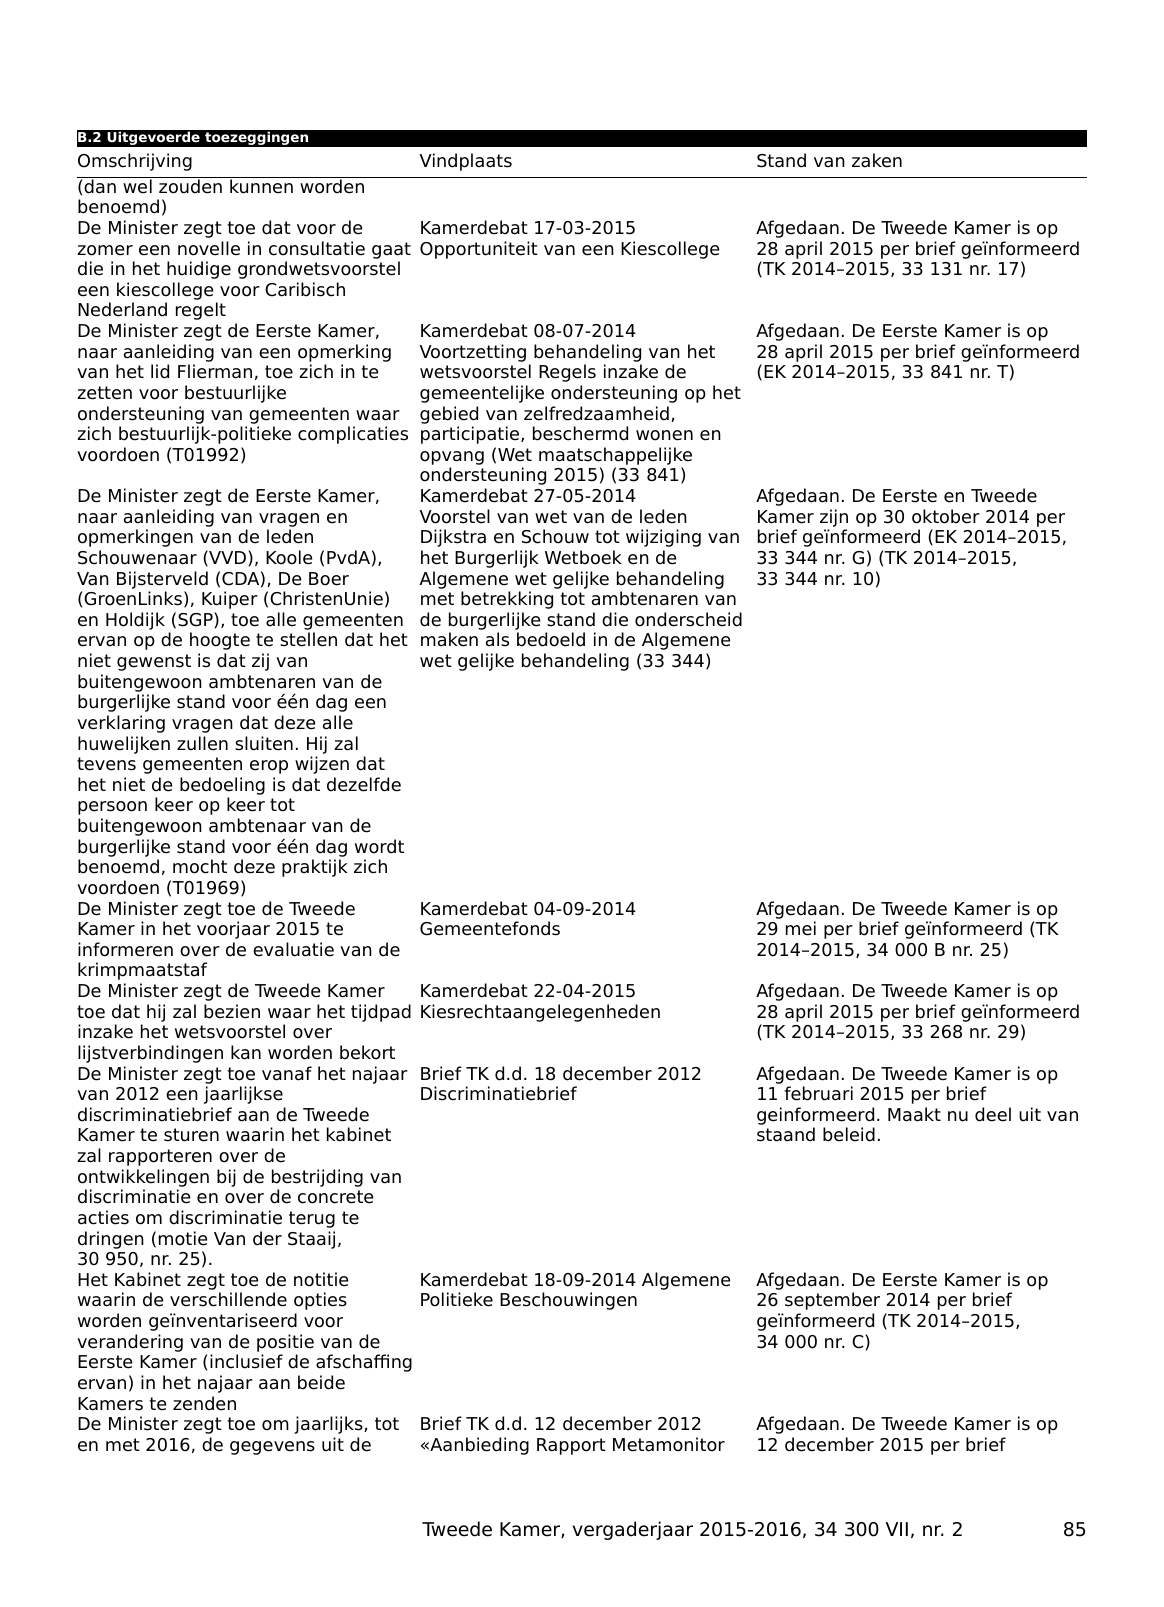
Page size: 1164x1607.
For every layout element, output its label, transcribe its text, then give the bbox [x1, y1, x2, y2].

table_cell De Minister zegt toe vanaf het najaar van 2012 een jaarlijkse discriminatiebrief aan de Tweede Kamer te sturen waarin het kabinet zal rapporteren over de ontwikkelingen bij de bestrijding van discriminatie en over de concrete acties om discriminatie terug te dringen (motie Van der Staaij, 30 950, nr. 25). [77, 1064, 413, 1270]
table_cell Kamerdebat 27-05-2014 Voorstel van wet van de leden Dijkstra en Schouw tot wijziging van het Burgerlijk Wetboek en de Algemene wet gelijke behandeling met betrekking tot ambtenaren van de burgerlijke stand die onderscheid maken als bedoeld in de Algemene wet gelijke behandeling (33 344) [413, 486, 750, 898]
table_cell Vindplaats [413, 147, 750, 177]
table_cell Afgedaan. De Tweede Kamer is op 12 december 2015 per brief [750, 1414, 1087, 1455]
table_cell Afgedaan. De Eerste en Tweede Kamer zijn op 30 oktober 2014 per brief geïnformeerd (EK 2014–2015, 33 344 nr. G) (TK 2014–2015, 33 344 nr. 10) [750, 486, 1087, 898]
table_cell Kamerdebat 08-07-2014 Voortzetting behandeling van het wetsvoorstel Regels inzake de gemeentelijke ondersteuning op het gebied van zelfredzaamheid, participatie, beschermd wonen en opvang (Wet maatschappelijke ondersteuning 2015) (33 841) [413, 321, 750, 486]
table_cell De Minister zegt toe om jaarlijks, tot en met 2016, de gegevens uit de [77, 1414, 413, 1455]
table_cell Afgedaan. De Tweede Kamer is op 29 mei per brief geïnformeerd (TK 2014–2015, 34 000 B nr. 25) [750, 899, 1087, 981]
table_cell Afgedaan. De Tweede Kamer is op 28 april 2015 per brief geïnformeerd (TK 2014–2015, 33 268 nr. 29) [750, 981, 1087, 1063]
table_cell Kamerdebat 17-03-2015 Opportuniteit van een Kiescollege [413, 218, 750, 321]
table_cell De Minister zegt de Eerste Kamer, naar aanleiding van vragen en opmerkingen van de leden Schouwenaar (VVD), Koole (PvdA), Van Bijsterveld (CDA), De Boer (GroenLinks), Kuiper (ChristenUnie) en Holdijk (SGP), toe alle gemeenten ervan op de hoogte te stellen dat het niet gewenst is dat zij van buitengewoon ambtenaren van de burgerlijke stand voor één dag een verklaring vragen dat deze alle huwelijken zullen sluiten. Hij zal tevens gemeenten erop wijzen dat het niet de bedoeling is dat dezelfde persoon keer op keer tot buitengewoon ambtenaar van de burgerlijke stand voor één dag wordt benoemd, mocht deze praktijk zich voordoen (T01969) [77, 486, 413, 898]
table_cell Stand van zaken [750, 147, 1087, 177]
table_cell [750, 178, 1087, 218]
table_header B.2 Uitgevoerde toezeggingen [77, 130, 1087, 146]
table_cell Brief TK d.d. 18 december 2012 Discriminatiebrief [413, 1064, 750, 1270]
table_cell Afgedaan. De Eerste Kamer is op 28 april 2015 per brief geïnformeerd (EK 2014–2015, 33 841 nr. T) [750, 321, 1087, 486]
table_cell Kamerdebat 22-04-2015 Kiesrechtaangelegenheden [413, 981, 750, 1063]
table_cell De Minister zegt de Eerste Kamer, naar aanleiding van een opmerking van het lid Flierman, toe zich in te zetten voor bestuurlijke ondersteuning van gemeenten waar zich bestuurlijk-politieke complicaties voordoen (T01992) [77, 321, 413, 486]
table_cell Kamerdebat 18-09-2014 Algemene Politieke Beschouwingen [413, 1270, 750, 1414]
table_cell Omschrijving [77, 147, 413, 177]
table_cell De Minister zegt toe dat voor de zomer een novelle in consultatie gaat die in het huidige grondwetsvoorstel een kiescollege voor Caribisch Nederland regelt [77, 218, 413, 321]
table_cell (dan wel zouden kunnen worden benoemd) [77, 178, 413, 218]
table_cell [413, 178, 750, 218]
table_cell Afgedaan. De Tweede Kamer is op 28 april 2015 per brief geïnformeerd (TK 2014–2015, 33 131 nr. 17) [750, 218, 1087, 321]
table_cell De Minister zegt de Tweede Kamer toe dat hij zal bezien waar het tijdpad inzake het wetsvoorstel over lijstverbindingen kan worden bekort [77, 981, 413, 1063]
table_cell Afgedaan. De Eerste Kamer is op 26 september 2014 per brief geïnformeerd (TK 2014–2015, 34 000 nr. C) [750, 1270, 1087, 1414]
table_cell De Minister zegt toe de Tweede Kamer in het voorjaar 2015 te informeren over de evaluatie van de krimpmaatstaf [77, 899, 413, 981]
table_cell Afgedaan. De Tweede Kamer is op 11 februari 2015 per brief geinformeerd. Maakt nu deel uit van staand beleid. [750, 1064, 1087, 1270]
table_cell Brief TK d.d. 12 december 2012 «Aanbieding Rapport Metamonitor [413, 1414, 750, 1455]
table_cell Kamerdebat 04-09-2014 Gemeentefonds [413, 899, 750, 981]
table_cell Het Kabinet zegt toe de notitie waarin de verschillende opties worden geïnventariseerd voor verandering van de positie van de Eerste Kamer (inclusief de afschaffing ervan) in het najaar aan beide Kamers te zenden [77, 1270, 413, 1414]
